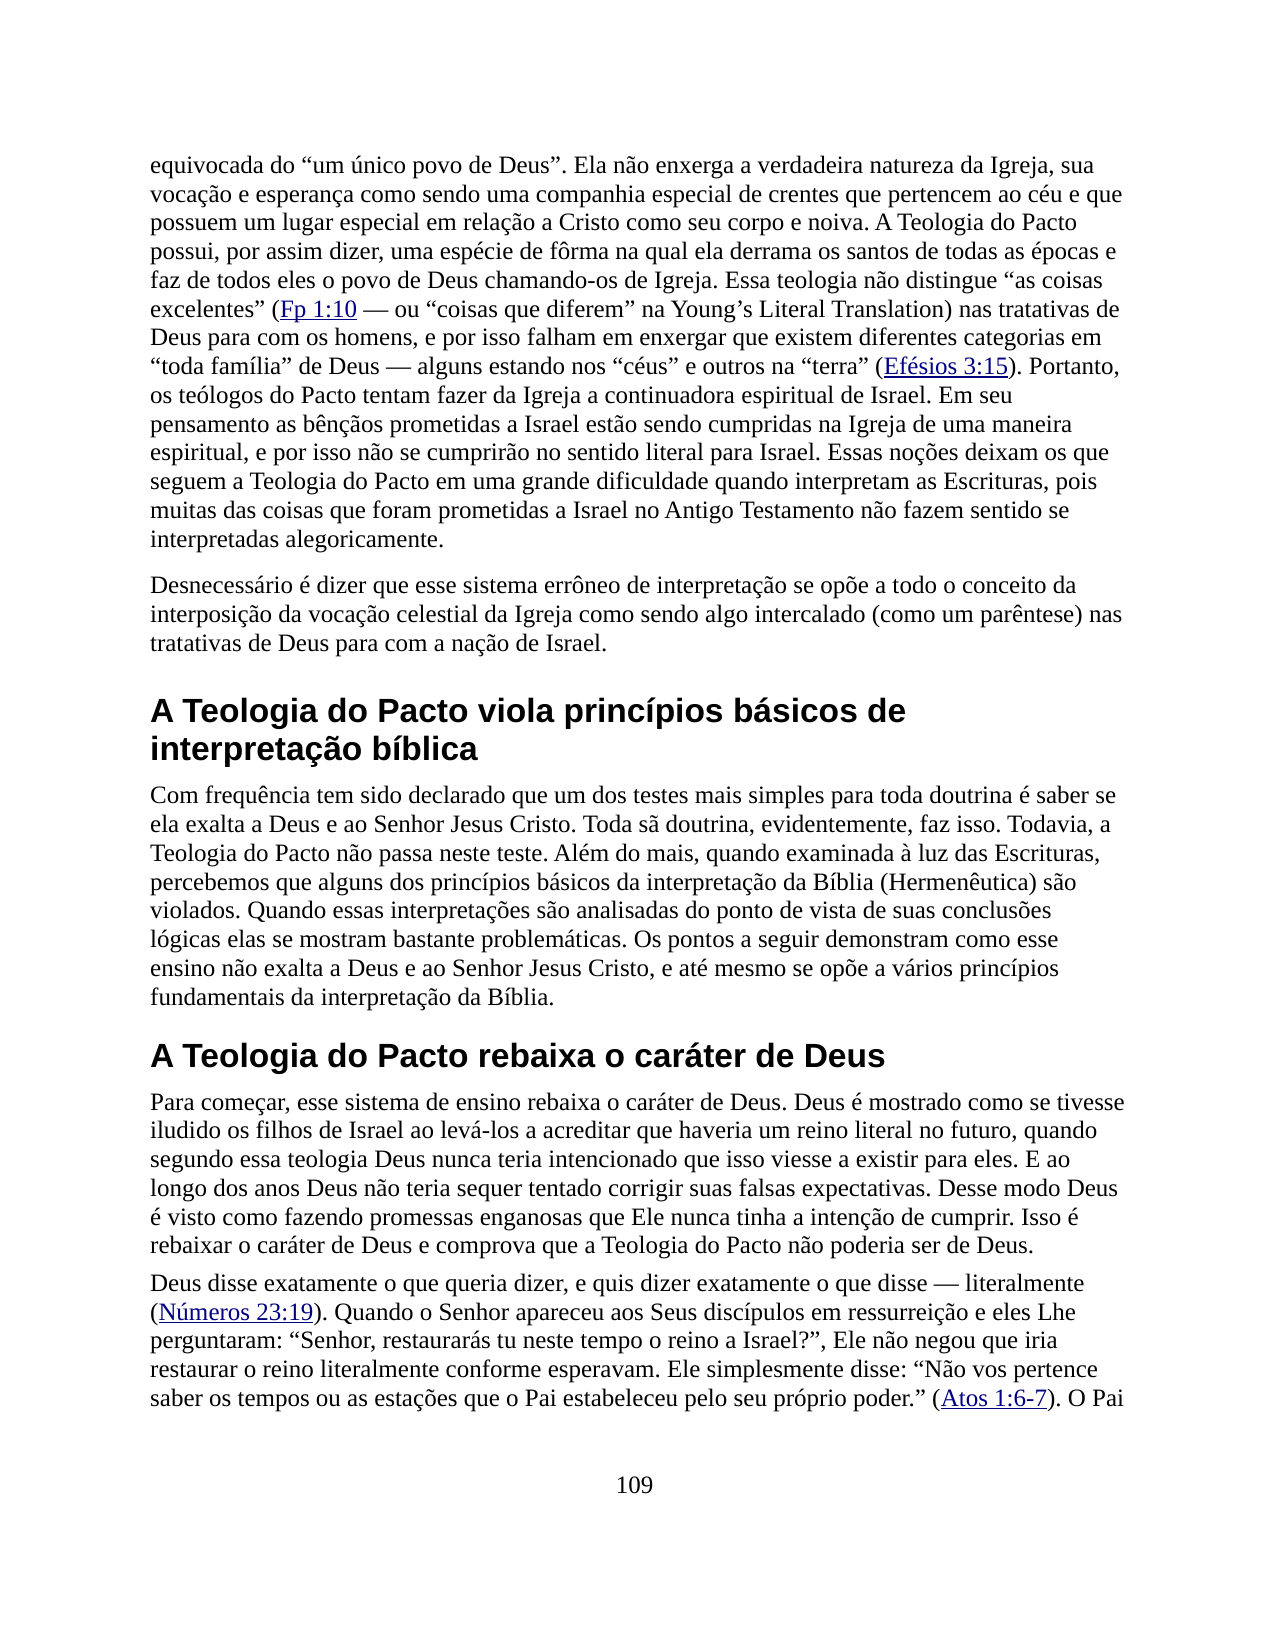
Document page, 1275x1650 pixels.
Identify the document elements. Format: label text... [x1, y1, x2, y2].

text Deus disse exatamente o que queria dizer, e quis dizer exatamente o que disse — literalmente (Números 23:19). Quando o Senhor apareceu aos Seus discípulos em ressurreição e eles Lhe perguntaram: “Senhor, restaurarás tu neste tempo o reino a Israel?”, Ele não negou que iria restaurar o reino literalmente conforme esperavam. Ele simplesmente disse: “Não vos pertence saber os tempos ou as estações que o Pai estabeleceu pelo seu próprio poder.” (Atos 1:6-7). O Pai [150, 1268, 1125, 1412]
text Para começar, esse sistema de ensino rebaixa o caráter de Deus. Deus é mostrado como se tivesse iludido os filhos de Israel ao levá-los a acreditar que haveria um reino literal no futuro, quando segundo essa teologia Deus nunca teria intencionado que isso viesse a existir para eles. E ao longo dos anos Deus não teria sequer tentado corrigir suas falsas expectativas. Desse modo Deus é visto como fazendo promessas enganosas que Ele nunca tinha a intenção de cumprir. Isso é rebaixar o caráter de Deus e comprova que a Teologia do Pacto não poderia ser de Deus. [150, 1087, 1125, 1259]
subtitle A Teologia do Pacto rebaixa o caráter de Deus [150, 1035, 1125, 1074]
text Com frequência tem sido declarado que um dos testes mais simples para toda doutrina é saber se ela exalta a Deus e ao Senhor Jesus Cristo. Toda sã doutrina, evidentemente, faz isso. Todavia, a Teologia do Pacto não passa neste teste. Além do mais, quando examinada à luz das Escrituras, percebemos que alguns dos princípios básicos da interpretação da Bíblia (Hermenêutica) são violados. Quando essas interpretações são analisadas do ponto de vista de suas conclusões lógicas elas se mostram bastante problemáticas. Os pontos a seguir demonstram como esse ensino não exalta a Deus e ao Senhor Jesus Cristo, e até mesmo se opõe a vários princípios fundamentais da interpretação da Bíblia. [150, 780, 1125, 1010]
text Desnecessário é dizer que esse sistema errôneo de interpretação se opõe a todo o conceito da interposição da vocação celestial da Igreja como sendo algo intercalado (como um parêntese) nas tratativas de Deus para com a nação de Israel. [150, 570, 1125, 657]
text equivocada do “um único povo de Deus”. Ela não enxerga a verdadeira natureza da Igreja, sua vocação e esperança como sendo uma companhia especial de crentes que pertencem ao céu e que possuem um lugar especial em relação a Cristo como seu corpo e noiva. A Teologia do Pacto possui, por assim dizer, uma espécie de fôrma na qual ela derrama os santos de todas as épocas e faz de todos eles o povo de Deus chamando-os de Igreja. Essa teologia não distingue “as coisas excelentes” (Fp 1:10 — ou “coisas que diferem” na Young’s Literal Translation) nas tratativas de Deus para com os homens, e por isso falham em enxergar que existem diferentes categorias em “toda família” de Deus — alguns estando nos “céus” e outros na “terra” (Efésios 3:15). Portanto, os teólogos do Pacto tentam fazer da Igreja a continuadora espiritual de Israel. Em seu pensamento as bênçãos prometidas a Israel estão sendo cumpridas na Igreja de uma maneira espiritual, e por isso não se cumprirão no sentido literal para Israel. Essas noções deixam os que seguem a Teologia do Pacto em uma grande dificuldade quando interpretam as Escrituras, pois muitas das coisas que foram prometidas a Israel no Antigo Testamento não fazem sentido se interpretadas alegoricamente. [150, 150, 1125, 552]
subtitle A Teologia do Pacto viola princípios básicos de interpretação bíblica [150, 691, 1125, 768]
